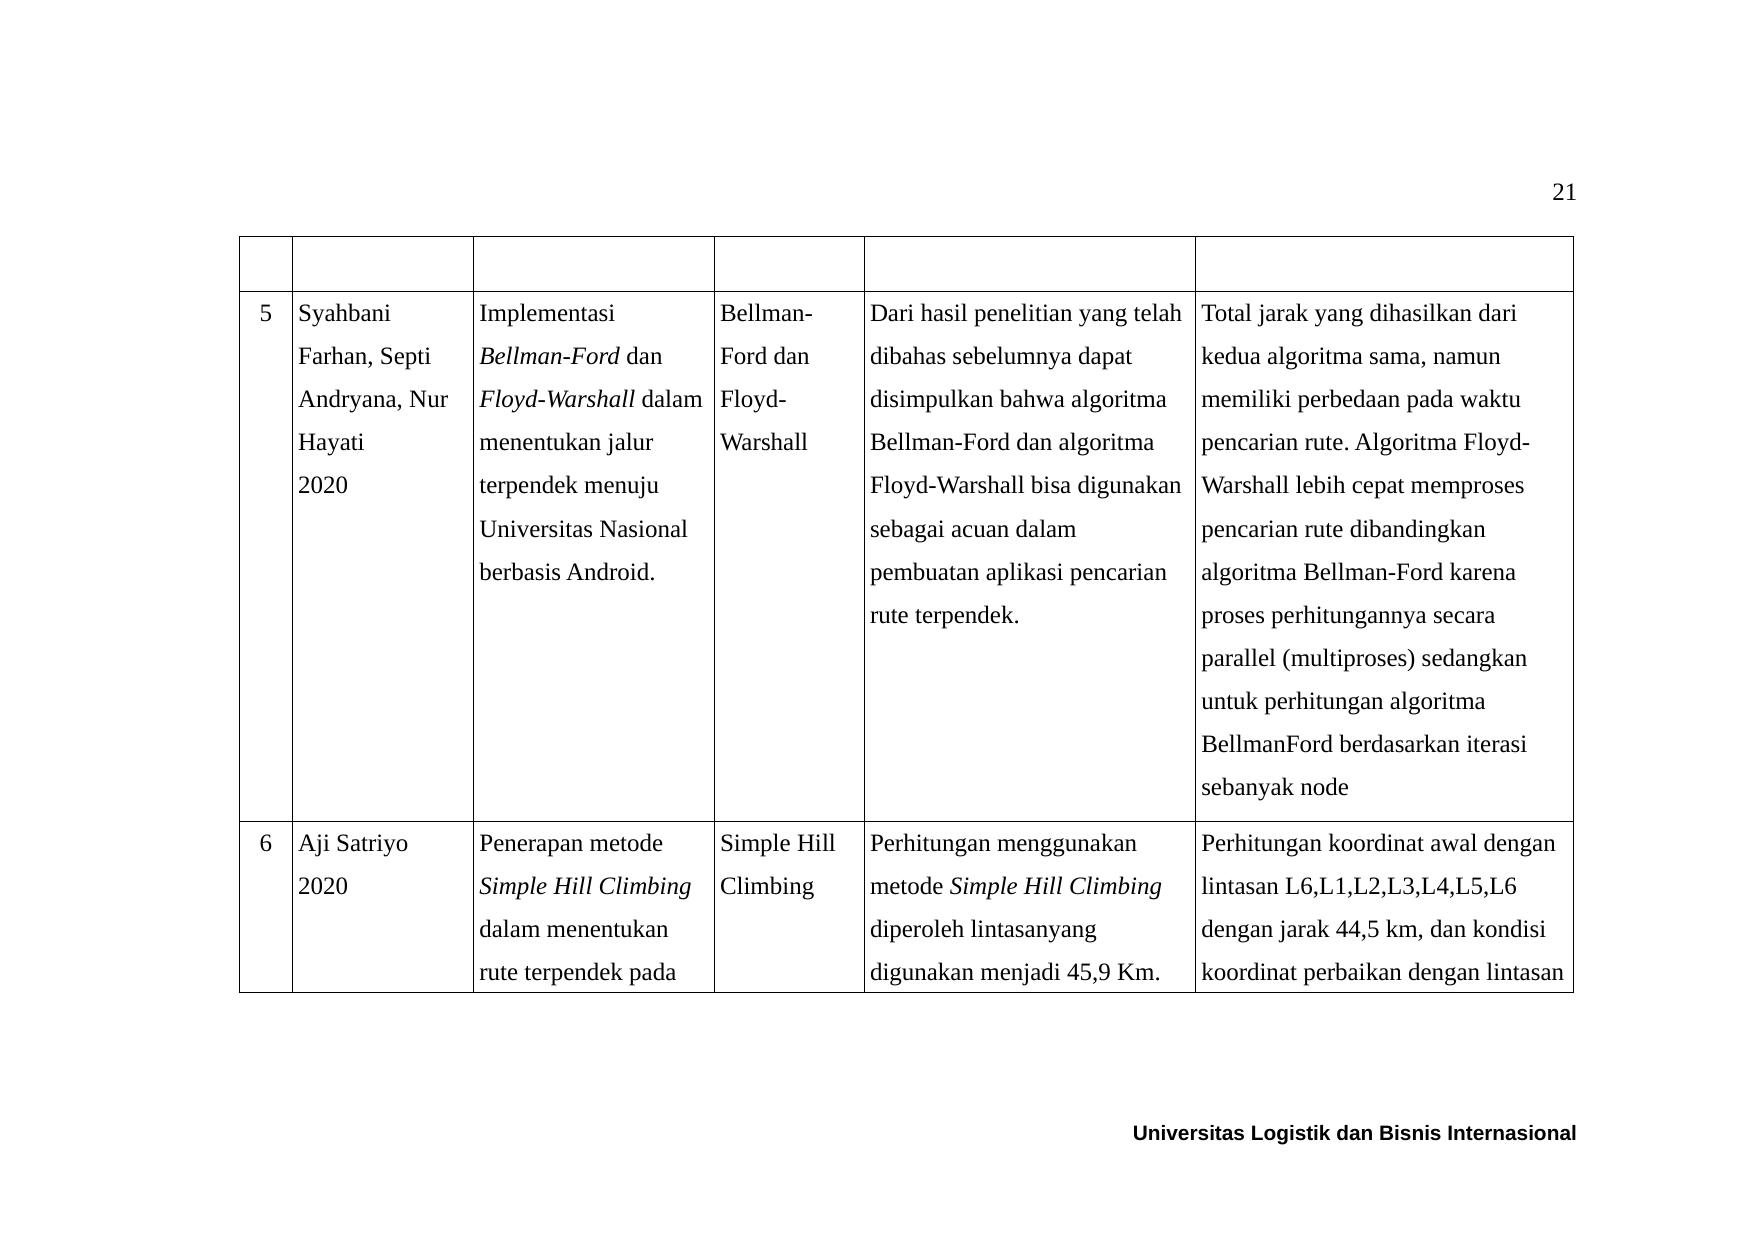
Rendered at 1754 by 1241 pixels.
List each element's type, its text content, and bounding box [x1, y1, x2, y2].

table_cell Simple Hill Climbing [715, 822, 864, 992]
table_cell Penerapan metode Simple Hill Climbing dalam menentukan rute terpendek pada [474, 822, 714, 992]
table_cell Dari hasil penelitian yang telah dibahas sebelumnya dapat disimpulkan bahwa algoritma Bellman-Ford dan algoritma Floyd-Warshall bisa digunakan sebagai acuan dalam pembuatan aplikasi pencarian rute terpendek. [865, 292, 1195, 821]
table_cell [474, 237, 714, 291]
table_cell Perhitungan menggunakan metode Simple Hill Climbing diperoleh lintasanyang digunakan menjadi 45,9 Km. [865, 822, 1195, 992]
table_cell Aji Satriyo 2020 [293, 822, 473, 992]
table_cell [293, 237, 473, 291]
table_cell [865, 237, 1195, 291]
table_cell 6 [240, 822, 292, 992]
table_cell [715, 237, 864, 291]
table_cell 5 [240, 292, 292, 821]
table_cell Syahbani Farhan, Septi Andryana, Nur Hayati 2020 [293, 292, 473, 821]
table_cell Perhitungan koordinat awal dengan lintasan L6,L1,L2,L3,L4,L5,L6 dengan jarak 44,5 km, dan kondisi koordinat perbaikan dengan lintasan [1196, 822, 1573, 992]
table_cell [1196, 237, 1573, 291]
table_cell Implementasi Bellman-Ford dan Floyd-Warshall dalam menentukan jalur terpendek menuju Universitas Nasional berbasis Android. [474, 292, 714, 821]
table_cell [240, 237, 292, 291]
table_cell Bellman-Ford dan Floyd-Warshall [715, 292, 864, 821]
table_cell Total jarak yang dihasilkan dari kedua algoritma sama, namun memiliki perbedaan pada waktu pencarian rute. Algoritma Floyd-Warshall lebih cepat memproses pencarian rute dibandingkan algoritma Bellman-Ford karena proses perhitungannya secara parallel (multiproses) sedangkan untuk perhitungan algoritma BellmanFord berdasarkan iterasi sebanyak node [1196, 292, 1573, 821]
